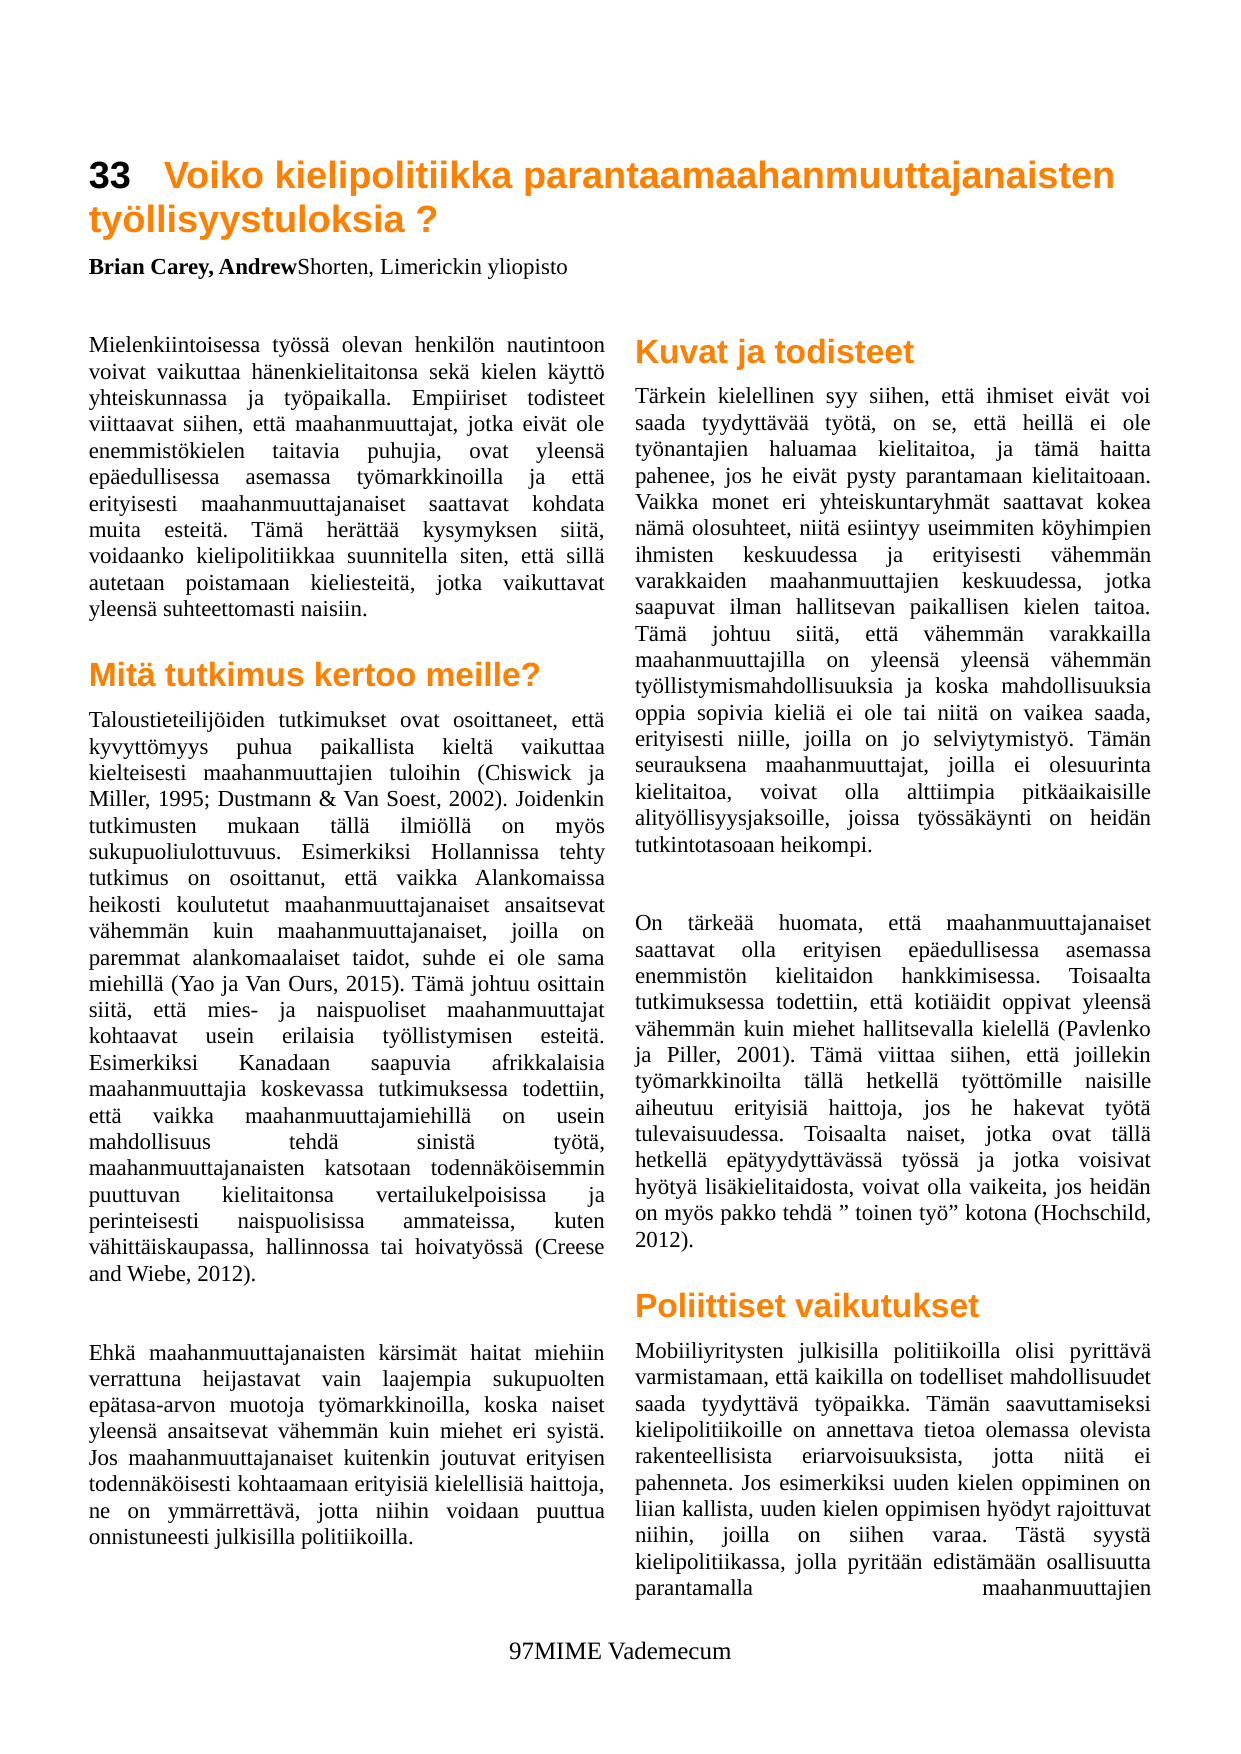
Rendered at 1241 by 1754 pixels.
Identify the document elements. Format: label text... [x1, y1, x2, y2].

subtitle Voiko kielipolitiikka parantaamaahanmuuttajanaisten työllisyystuloksia ? [88, 153, 1152, 240]
subtitle Mitä tutkimus kertoo meille? [88, 655, 605, 694]
text Mielenkiintoisessa työssä olevan henkilön nautintoon voivat vaikuttaa hänenkielitaitonsa sekä kielen käyttö yhteiskunnassa ja työpaikalla. Empiiriset todisteet viittaavat siihen, että maahanmuuttajat, jotka eivät ole enemmistökielen taitavia puhujia, ovat yleensä epäedullisessa asemassa työmarkkinoilla ja että erityisesti maahanmuuttajanaiset saattavat kohdata muita esteitä. Tämä herättää kysymyksen siitä, voidaanko kielipolitiikkaa suunnitella siten, että sillä autetaan poistamaan kieliesteitä, jotka vaikuttavat yleensä suhteettomasti naisiin. [88, 331, 605, 621]
text Mobiiliyritysten julkisilla politiikoilla olisi pyrittävä varmistamaan, että kaikilla on todelliset mahdollisuudet saada tyydyttävä työpaikka. Tämän saavuttamiseksi kielipolitiikoille on annettava tietoa olemassa olevista rakenteellisista eriarvoisuuksista, jotta niitä ei pahenneta. Jos esimerkiksi uuden kielen oppiminen on liian kallista, uuden kielen oppimisen hyödyt rajoittuvat niihin, joilla on siihen varaa. Tästä syystä kielipolitiikassa, jolla pyritään edistämään osallisuutta parantamalla maahanmuuttajien [635, 1337, 1152, 1601]
text Tärkein kielellinen syy siihen, että ihmiset eivät voi saada tyydyttävää työtä, on se, että heillä ei ole työnantajien haluamaa kielitaitoa, ja tämä haitta pahenee, jos he eivät pysty parantamaan kielitaitoaan. Vaikka monet eri yhteiskuntaryhmät saattavat kokea nämä olosuhteet, niitä esiintyy useimmiten köyhimpien ihmisten keskuudessa ja erityisesti vähemmän varakkaiden maahanmuuttajien keskuudessa, jotka saapuvat ilman hallitsevan paikallisen kielen taitoa. Tämä johtuu siitä, että vähemmän varakkailla maahanmuuttajilla on yleensä yleensä vähemmän työllistymismahdollisuuksia ja koska mahdollisuuksia oppia sopivia kieliä ei ole tai niitä on vaikea saada, erityisesti niille, joilla on jo selviytymistyö. Tämän seurauksena maahanmuuttajat, joilla ei olesuurinta kielitaitoa, voivat olla alttiimpia pitkäaikaisille alityöllisyysjaksoille, joissa työssäkäynti on heidän tutkintotasoaan heikompi. [635, 383, 1152, 857]
subtitle Kuvat ja todisteet [635, 331, 1152, 370]
subtitle Poliittiset vaikutukset [635, 1286, 1152, 1324]
text Brian Carey, AndrewShorten, Limerickin yliopisto [88, 253, 1152, 279]
text Ehkä maahanmuuttajanaisten kärsimät haitat miehiin verrattuna heijastavat vain laajempia sukupuolten epätasa-arvon muotoja työmarkkinoilla, koska naiset yleensä ansaitsevat vähemmän kuin miehet eri syistä. Jos maahanmuuttajanaiset kuitenkin joutuvat erityisen todennäköisesti kohtaamaan erityisiä kielellisiä haittoja, ne on ymmärrettävä, jotta niihin voidaan puuttua onnistuneesti julkisilla politiikoilla. [88, 1338, 605, 1549]
text Taloustieteilijöiden tutkimukset ovat osoittaneet, että kyvyttömyys puhua paikallista kieltä vaikuttaa kielteisesti maahanmuuttajien tuloihin (Chiswick ja Miller, 1995; Dustmann & Van Soest, 2002). Joidenkin tutkimusten mukaan tällä ilmiöllä on myös sukupuoliulottuvuus. Esimerkiksi Hollannissa tehty tutkimus on osoittanut, että vaikka Alankomaissa heikosti koulutetut maahanmuuttajanaiset ansaitsevat vähemmän kuin maahanmuuttajanaiset, joilla on paremmat alankomaalaiset taidot, suhde ei ole sama miehillä (Yao ja Van Ours, 2015). Tämä johtuu osittain siitä, että mies- ja naispuoliset maahanmuuttajat kohtaavat usein erilaisia työllistymisen esteitä. Esimerkiksi Kanadaan saapuvia afrikkalaisia maahanmuuttajia koskevassa tutkimuksessa todettiin, että vaikka maahanmuuttajamiehillä on usein mahdollisuus tehdä sinistä työtä, maahanmuuttajanaisten katsotaan todennäköisemmin puuttuvan kielitaitonsa vertailukelpoisissa ja perinteisesti naispuolisissa ammateissa, kuten vähittäiskaupassa, hallinnossa tai hoivatyössä (Creese and Wiebe, 2012). [88, 706, 605, 1286]
text On tärkeää huomata, että maahanmuuttajanaiset saattavat olla erityisen epäedullisessa asemassa enemmistön kielitaidon hankkimisessa. Toisaalta tutkimuksessa todettiin, että kotiäidit oppivat yleensä vähemmän kuin miehet hallitsevalla kielellä (Pavlenko ja Piller, 2001). Tämä viittaa siihen, että joillekin työmarkkinoilta tällä hetkellä työttömille naisille aiheutuu erityisiä haittoja, jos he hakevat työtä tulevaisuudessa. Toisaalta naiset, jotka ovat tällä hetkellä epätyydyttävässä työssä ja jotka voisivat hyötyä lisäkielitaidosta, voivat olla vaikeita, jos heidän on myös pakko tehdä ” toinen työ” kotona (Hochschild, 2012). [635, 909, 1152, 1252]
